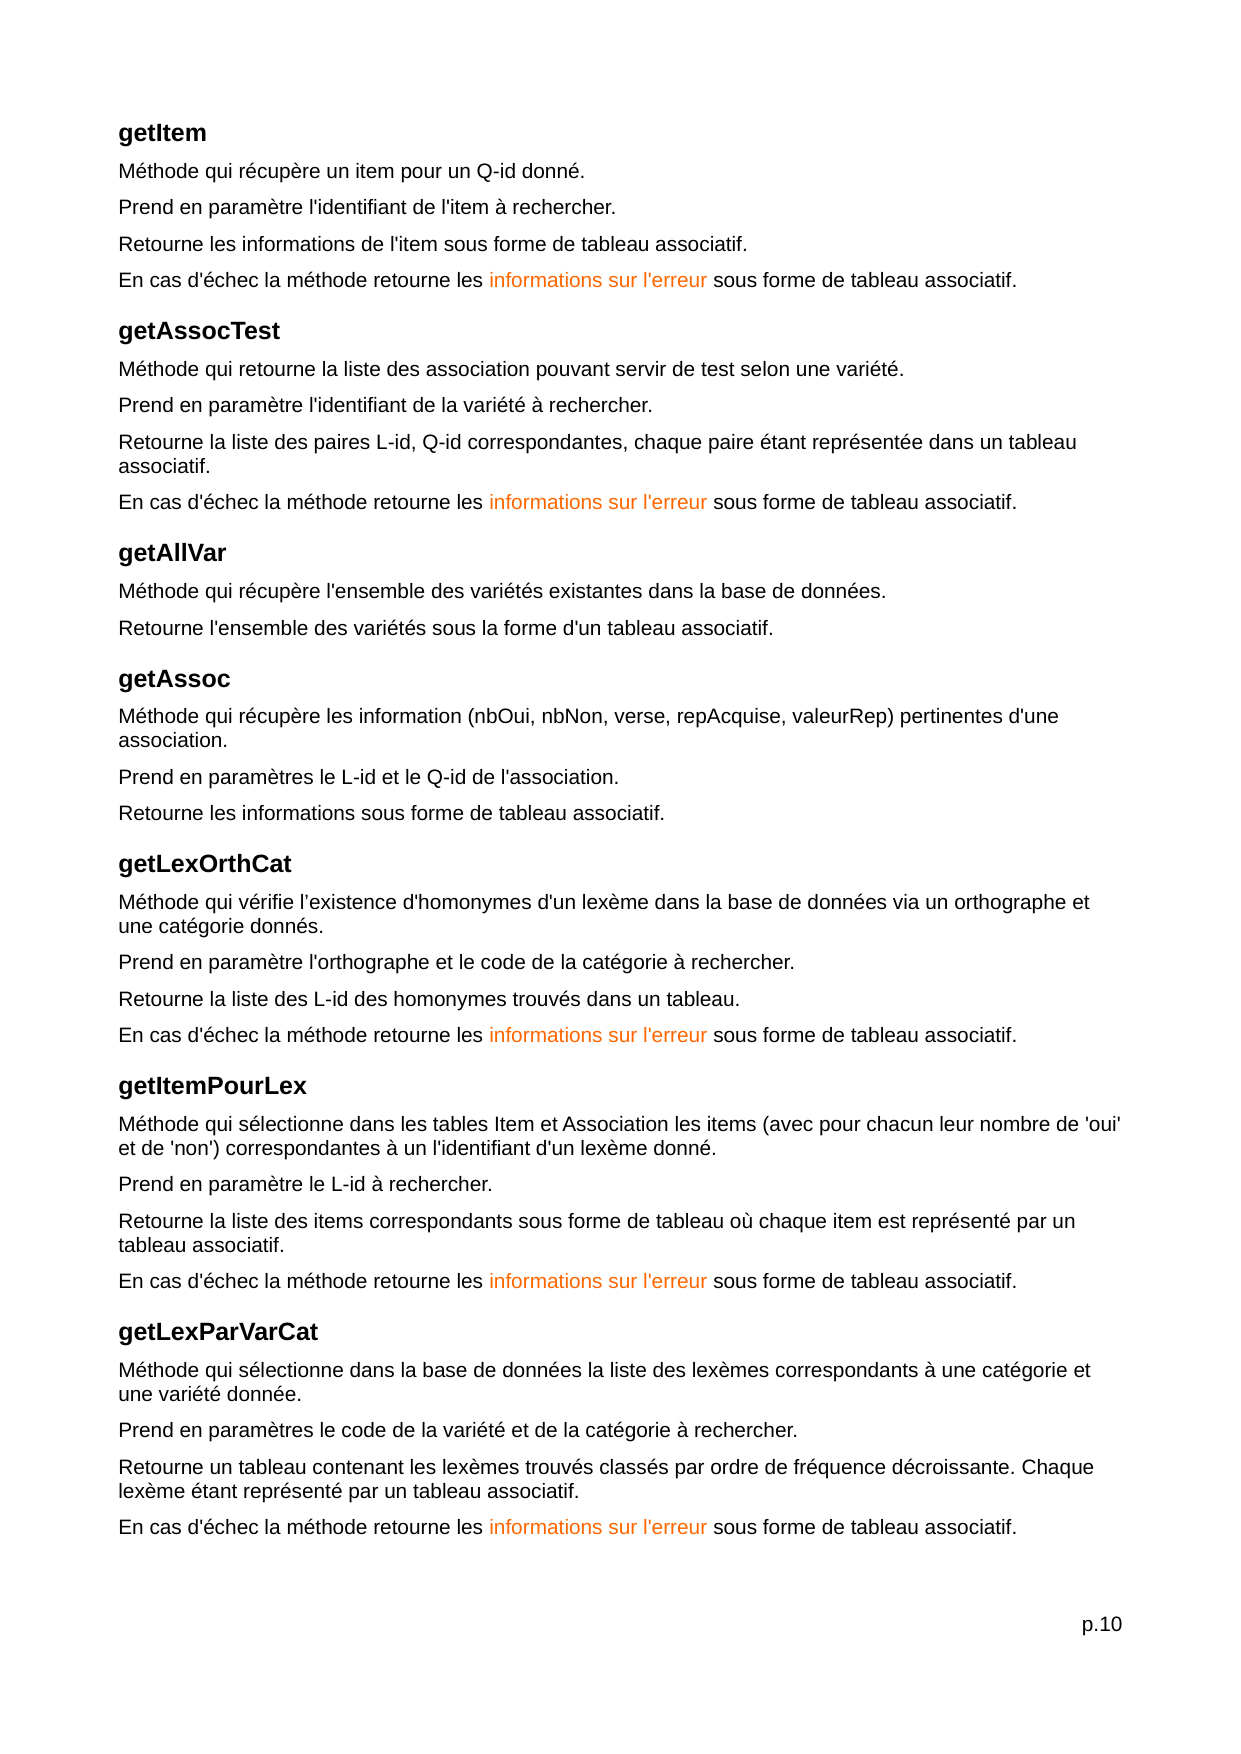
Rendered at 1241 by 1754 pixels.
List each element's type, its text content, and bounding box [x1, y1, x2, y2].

subtitle getAssocTest [118, 316, 1122, 345]
subtitle getItemPourLex [118, 1071, 1122, 1100]
subtitle getAllVar [118, 538, 1122, 567]
text Retourne la liste des paires L-id, Q-id correspondantes, chaque paire étant représentée dans un tableau associatif. [118, 430, 1122, 478]
text En cas d'échec la méthode retourne les informations sur l'erreur sous forme de tableau associatif. [118, 490, 1122, 514]
text Prend en paramètres le code de la variété et de la catégorie à rechercher. [118, 1418, 1122, 1442]
text Méthode qui sélectionne dans la base de données la liste des lexèmes correspondants à une catégorie et une variété donnée. [118, 1358, 1122, 1406]
text Retourne un tableau contenant les lexèmes trouvés classés par ordre de fréquence décroissante. Chaque lexème étant représenté par un tableau associatif. [118, 1455, 1122, 1503]
text Méthode qui sélectionne dans les tables Item et Association les items (avec pour chacun leur nombre de 'oui' et de 'non') correspondantes à un l'identifiant d'un lexème donné. [118, 1112, 1122, 1160]
text En cas d'échec la méthode retourne les informations sur l'erreur sous forme de tableau associatif. [118, 1515, 1122, 1539]
text Prend en paramètre l'identifiant de la variété à rechercher. [118, 393, 1122, 417]
subtitle getLexParVarCat [118, 1317, 1122, 1346]
text En cas d'échec la méthode retourne les informations sur l'erreur sous forme de tableau associatif. [118, 1023, 1122, 1047]
text Méthode qui récupère les information (nbOui, nbNon, verse, repAcquise, valeurRep) pertinentes d'une association. [118, 704, 1122, 752]
text Retourne les informations de l'item sous forme de tableau associatif. [118, 232, 1122, 256]
text Prend en paramètre le L-id à rechercher. [118, 1172, 1122, 1196]
text Retourne la liste des items correspondants sous forme de tableau où chaque item est représenté par un tableau associatif. [118, 1209, 1122, 1257]
subtitle getLexOrthCat [118, 849, 1122, 878]
text Méthode qui récupère l'ensemble des variétés existantes dans la base de données. [118, 579, 1122, 603]
subtitle getAssoc [118, 663, 1122, 692]
text Retourne l'ensemble des variétés sous la forme d'un tableau associatif. [118, 615, 1122, 639]
text Méthode qui retourne la liste des association pouvant servir de test selon une variété. [118, 357, 1122, 381]
subtitle getItem [118, 118, 1122, 147]
text En cas d'échec la méthode retourne les informations sur l'erreur sous forme de tableau associatif. [118, 268, 1122, 292]
text En cas d'échec la méthode retourne les informations sur l'erreur sous forme de tableau associatif. [118, 1269, 1122, 1293]
text Retourne la liste des L-id des homonymes trouvés dans un tableau. [118, 987, 1122, 1011]
text Prend en paramètres le L-id et le Q-id de l'association. [118, 764, 1122, 788]
text Prend en paramètre l'orthographe et le code de la catégorie à rechercher. [118, 950, 1122, 974]
text Retourne les informations sous forme de tableau associatif. [118, 801, 1122, 825]
text Méthode qui récupère un item pour un Q-id donné. [118, 159, 1122, 183]
text Méthode qui vérifie l’existence d'homonymes d'un lexème dans la base de données via un orthographe et une catégorie donnés. [118, 890, 1122, 938]
text Prend en paramètre l'identifiant de l'item à rechercher. [118, 195, 1122, 219]
